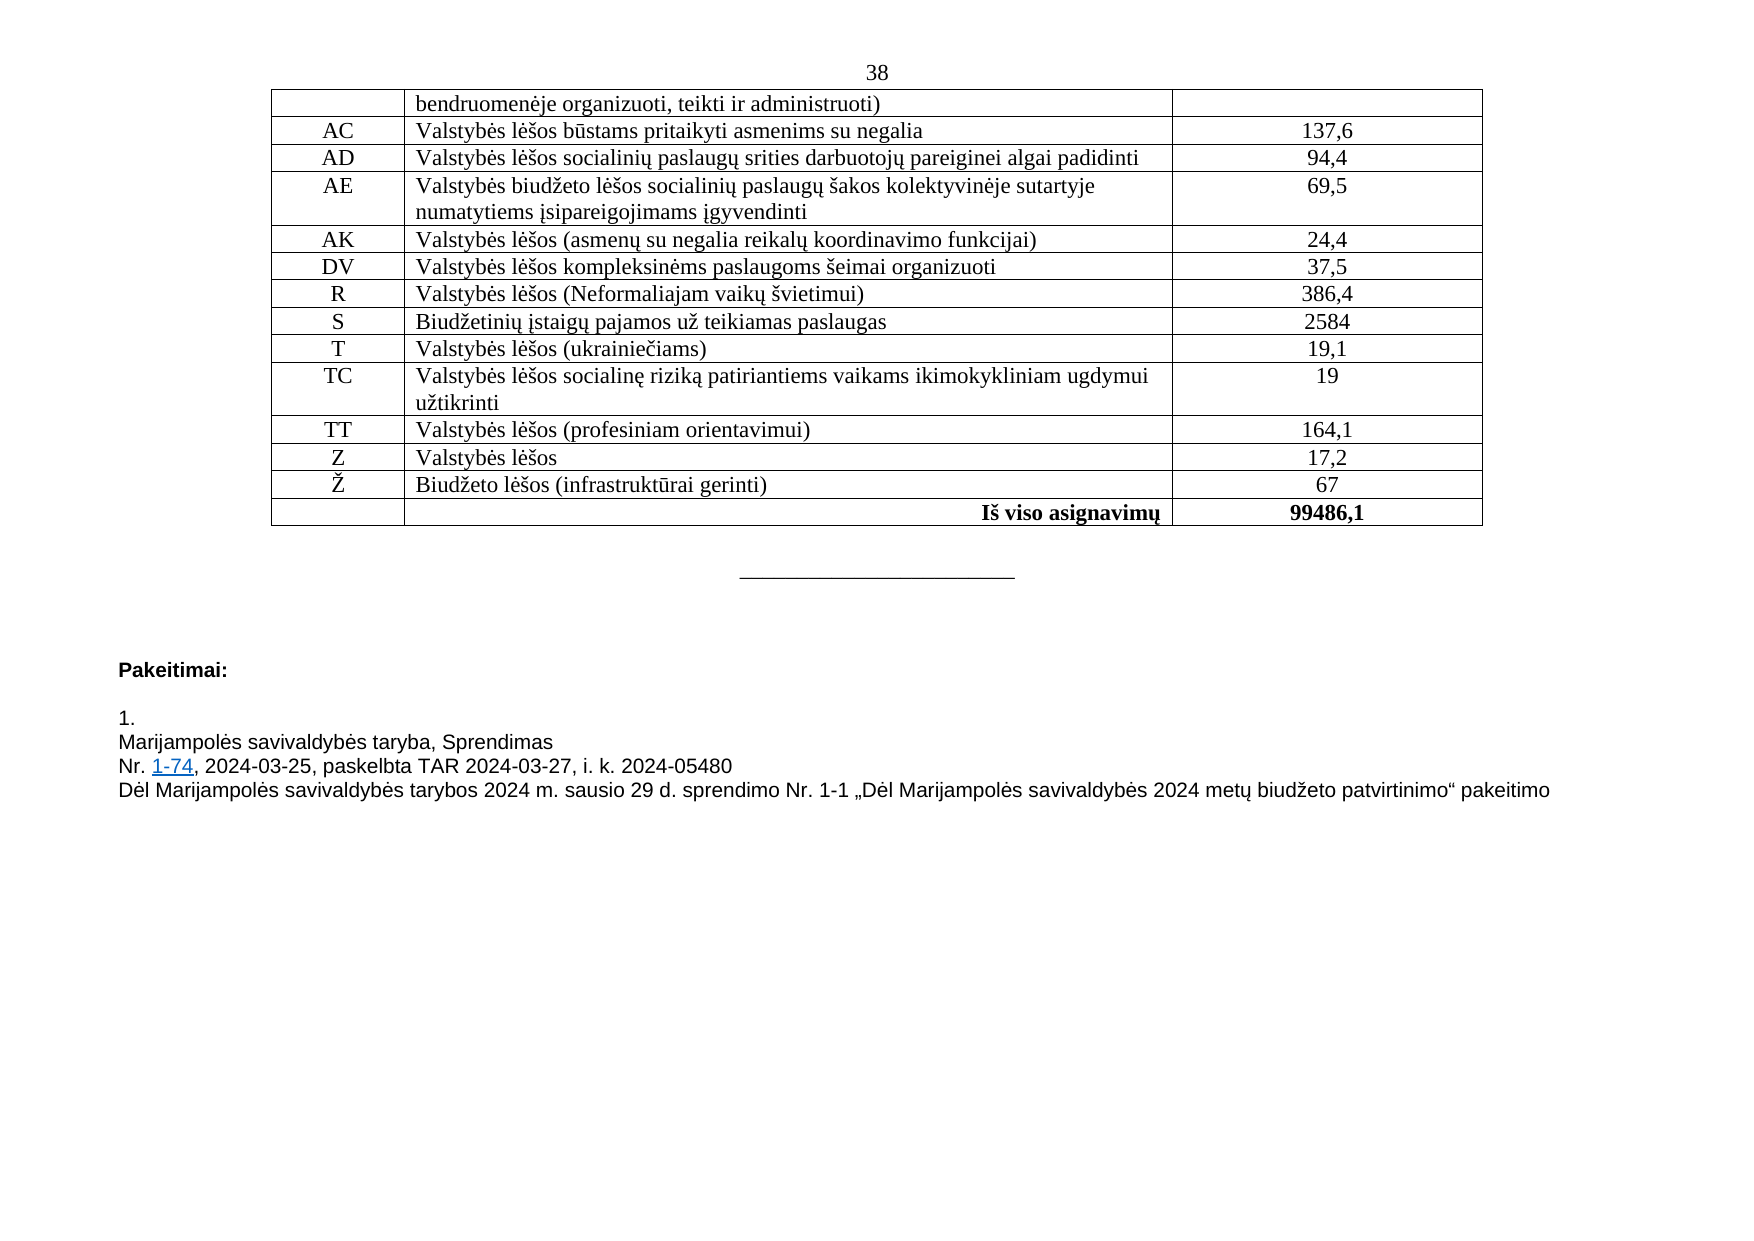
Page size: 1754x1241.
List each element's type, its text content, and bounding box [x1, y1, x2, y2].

table_cell AD [272, 145, 404, 171]
table_cell 69,5 [1173, 172, 1482, 224]
table_cell Valstybės lėšos (asmenų su negalia reikalų koordinavimo funkcijai) [405, 226, 1172, 252]
table_cell [1173, 90, 1482, 116]
table_cell TC [272, 363, 404, 415]
table_cell T [272, 335, 404, 362]
table_cell AK [272, 226, 404, 252]
table_cell 24,4 [1173, 226, 1482, 252]
text Pakeitimai: [118, 658, 1636, 682]
table_cell Valstybės lėšos [405, 444, 1172, 470]
table_cell TT [272, 416, 404, 443]
table_cell Valstybės lėšos kompleksinėms paslaugoms šeimai organizuoti [405, 253, 1172, 279]
table_cell DV [272, 253, 404, 279]
table_cell R [272, 280, 404, 307]
table_cell Valstybės lėšos socialinę riziką patiriantiems vaikams ikimokykliniam ugdymui užtikrinti [405, 363, 1172, 415]
text Nr. 1-74, 2024-03-25, paskelbta TAR 2024-03-27, i. k. 2024-05480 [118, 753, 1636, 777]
table_cell bendruomenėje organizuoti, teikti ir administruoti) [405, 90, 1172, 116]
table_cell 19,1 [1173, 335, 1482, 362]
table_cell 17,2 [1173, 444, 1482, 470]
table_cell Valstybės lėšos socialinių paslaugų srities darbuotojų pareiginei algai padidinti [405, 145, 1172, 171]
text Dėl Marijampolės savivaldybės tarybos 2024 m. sausio 29 d. sprendimo Nr. 1-1 „Dėl Marijampolės savivaldybės 2024 metų biudžeto patvirtinimo“ pakeitimo [118, 777, 1636, 801]
table_cell 137,6 [1173, 117, 1482, 143]
table_cell AC [272, 117, 404, 143]
table_cell Valstybės lėšos (profesiniam orientavimui) [405, 416, 1172, 443]
table_cell Iš viso asignavimų [405, 499, 1172, 525]
table_cell AE [272, 172, 404, 224]
table_cell Biudžeto lėšos (infrastruktūrai gerinti) [405, 471, 1172, 497]
table_cell Biudžetinių įstaigų pajamos už teikiamas paslaugas [405, 308, 1172, 334]
table_cell 67 [1173, 471, 1482, 497]
table_cell 164,1 [1173, 416, 1482, 443]
table_cell S [272, 308, 404, 334]
table_cell Valstybės lėšos (ukrainiečiams) [405, 335, 1172, 362]
table_cell Valstybės biudžeto lėšos socialinių paslaugų šakos kolektyvinėje sutartyje numatytiems įsipareigojimams įgyvendinti [405, 172, 1172, 224]
text 1. [118, 706, 1636, 729]
table_cell Z [272, 444, 404, 470]
table_cell 94,4 [1173, 145, 1482, 171]
text Marijampolės savivaldybės taryba, Sprendimas [118, 729, 1636, 753]
table_cell 2584 [1173, 308, 1482, 334]
table_cell [272, 499, 404, 525]
table_cell 99486,1 [1173, 499, 1482, 525]
table_cell [272, 90, 404, 116]
table_cell 386,4 [1173, 280, 1482, 307]
text ________________________ [118, 555, 1636, 581]
table_cell 19 [1173, 363, 1482, 415]
table_cell 37,5 [1173, 253, 1482, 279]
table_cell Valstybės lėšos būstams pritaikyti asmenims su negalia [405, 117, 1172, 143]
table_cell Valstybės lėšos (Neformaliajam vaikų švietimui) [405, 280, 1172, 307]
table_cell Ž [272, 471, 404, 497]
